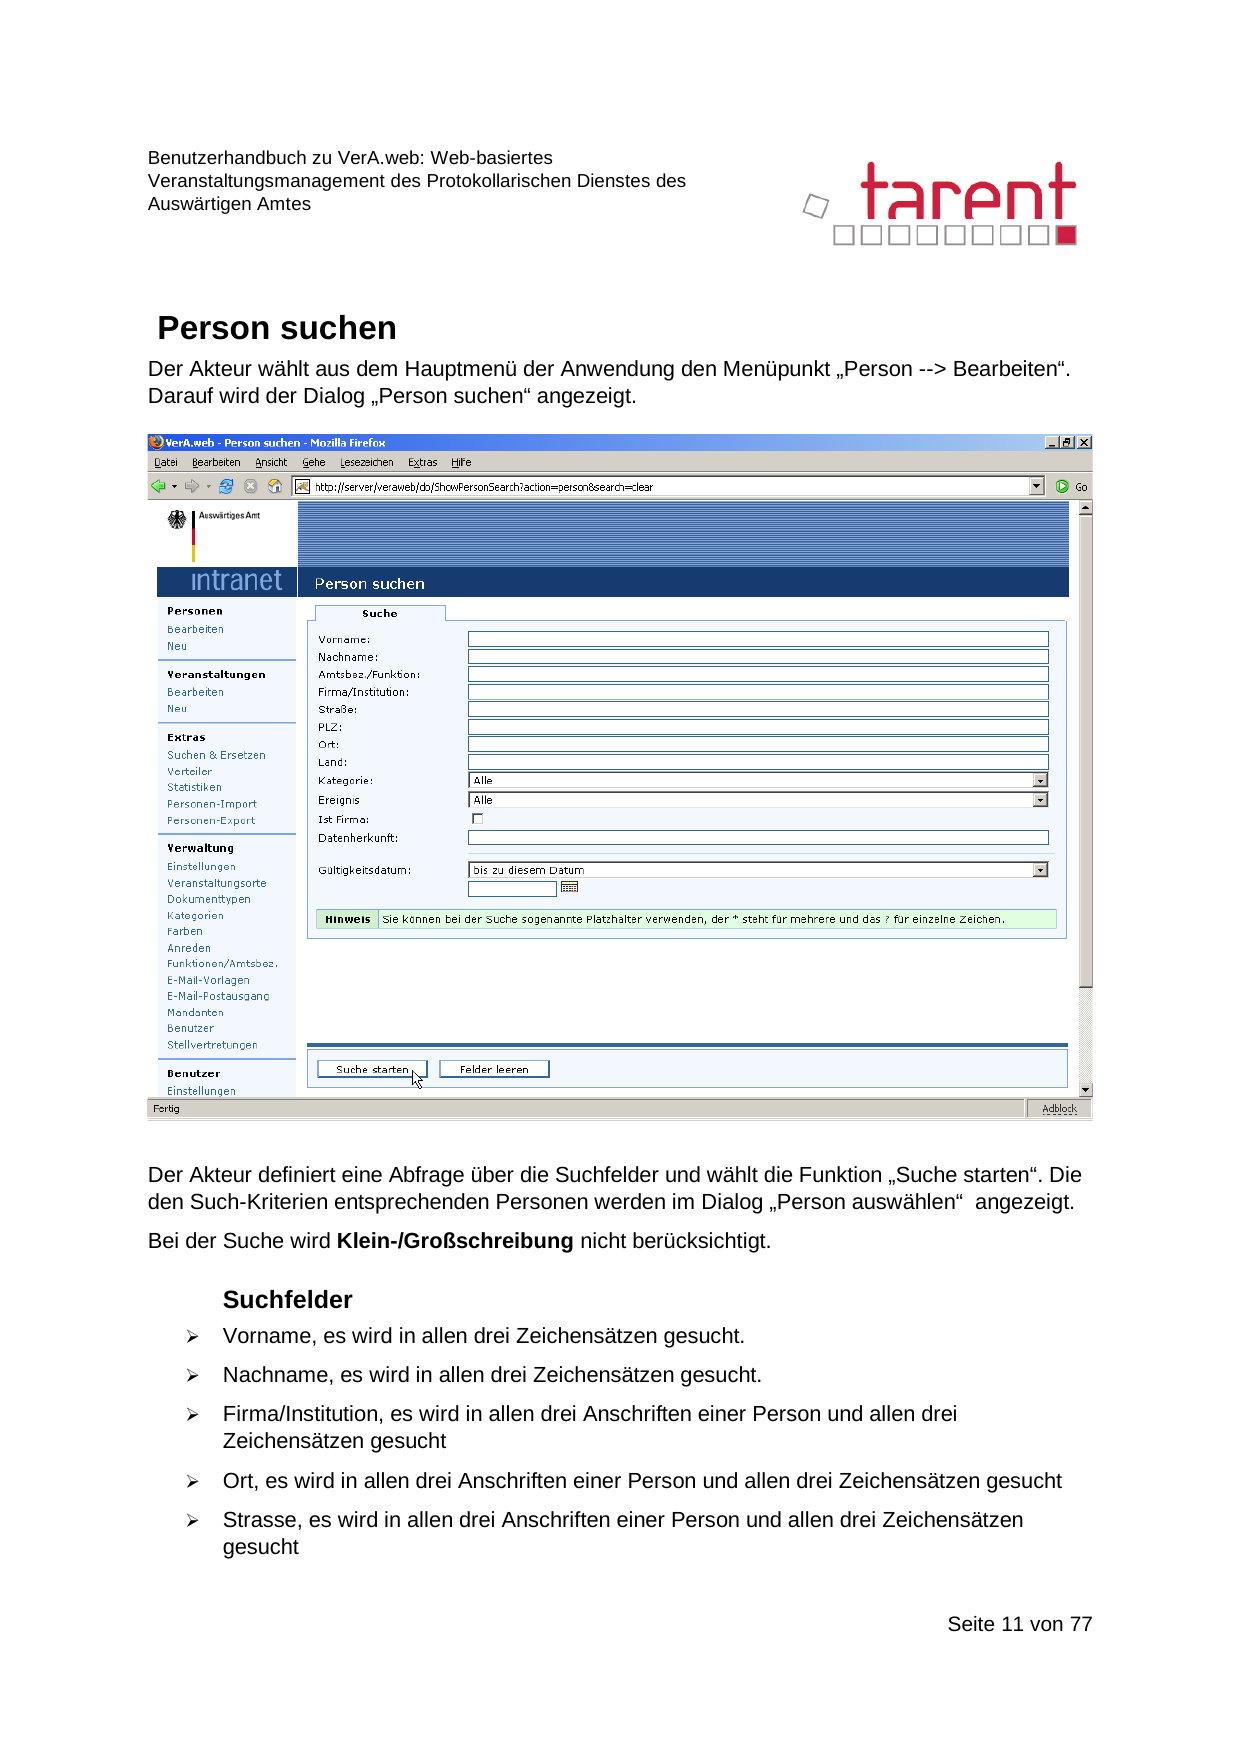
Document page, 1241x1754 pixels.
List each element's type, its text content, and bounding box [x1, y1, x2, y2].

list Strasse, es wird in allen drei Anschriften einer Person und allen drei Zeichensätzen gesucht [185, 1507, 1092, 1559]
subtitle Person suchen [148, 309, 1092, 346]
list Firma/Institution, es wird in allen drei Anschriften einer Person und allen drei Zeichensätzen gesucht [185, 1402, 1092, 1453]
list Nachname, es wird in allen drei Zeichensätzen gesucht. [185, 1362, 1092, 1387]
text Der Akteur definiert eine Abfrage über die Suchfelder und wählt die Funktion „Suche starten“. Die den Such-Kriterien entsprechenden Personen werden im Dialog „Person auswählen“ angezeigt. [148, 1163, 1092, 1214]
picture [147, 434, 1093, 1121]
list Ort, es wird in allen drei Anschriften einer Person und allen drei Zeichensätzen gesucht [185, 1468, 1092, 1492]
picture [790, 151, 1091, 255]
text Bei der Suche wird Klein-/Großschreibung nicht berücksichtigt. [148, 1229, 1092, 1253]
list Vorname, es wird in allen drei Zeichensätzen gesucht. [185, 1323, 1092, 1347]
subtitle Suchfelder [148, 1286, 1092, 1314]
text Der Akteur wählt aus dem Hauptmenü der Anwendung den Menüpunkt „Person --> Bearbeiten“. Darauf wird der Dialog „Person suchen“ angezeigt. [148, 356, 1092, 434]
